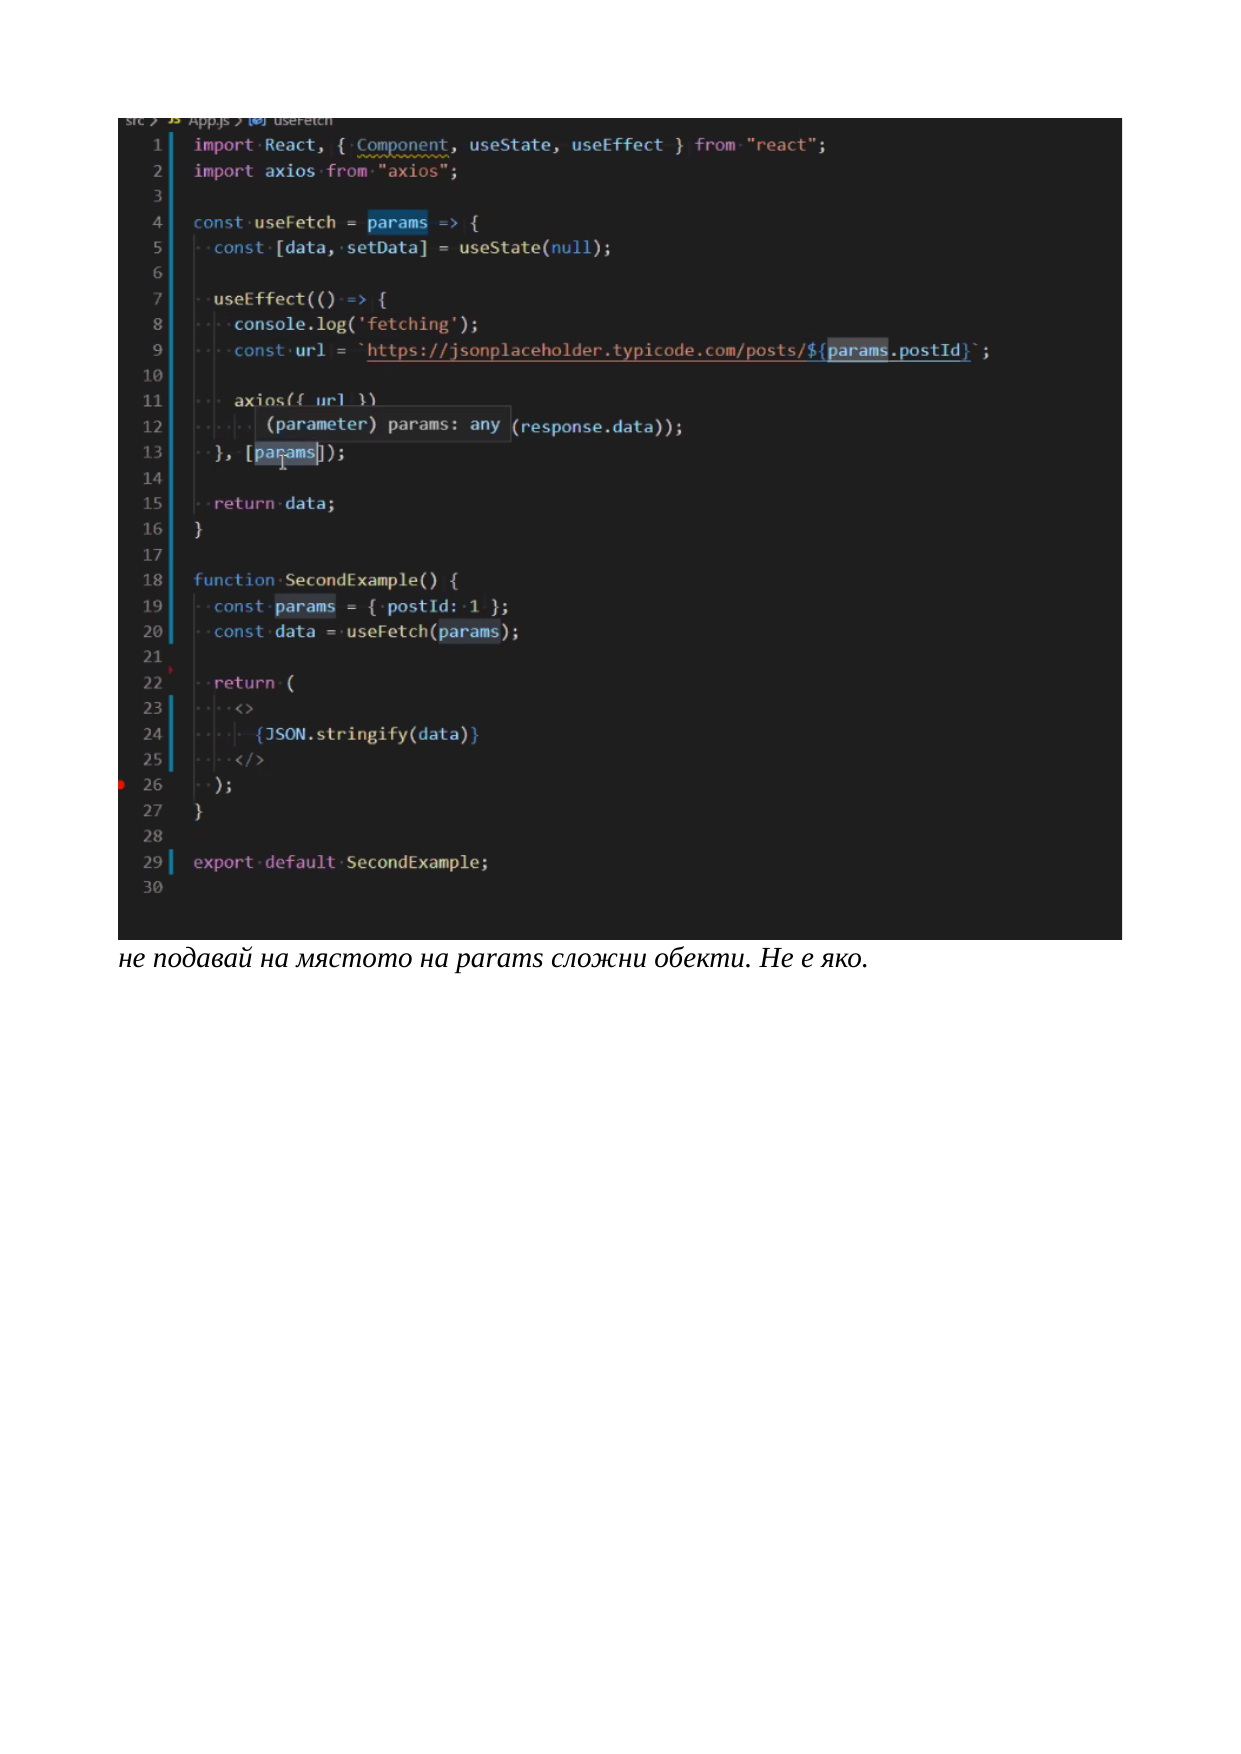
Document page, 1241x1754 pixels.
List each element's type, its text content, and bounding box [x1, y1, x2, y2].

text не подавай на мястото на params сложни обекти. Не е яко. [118, 940, 1122, 973]
picture [118, 118, 1123, 940]
